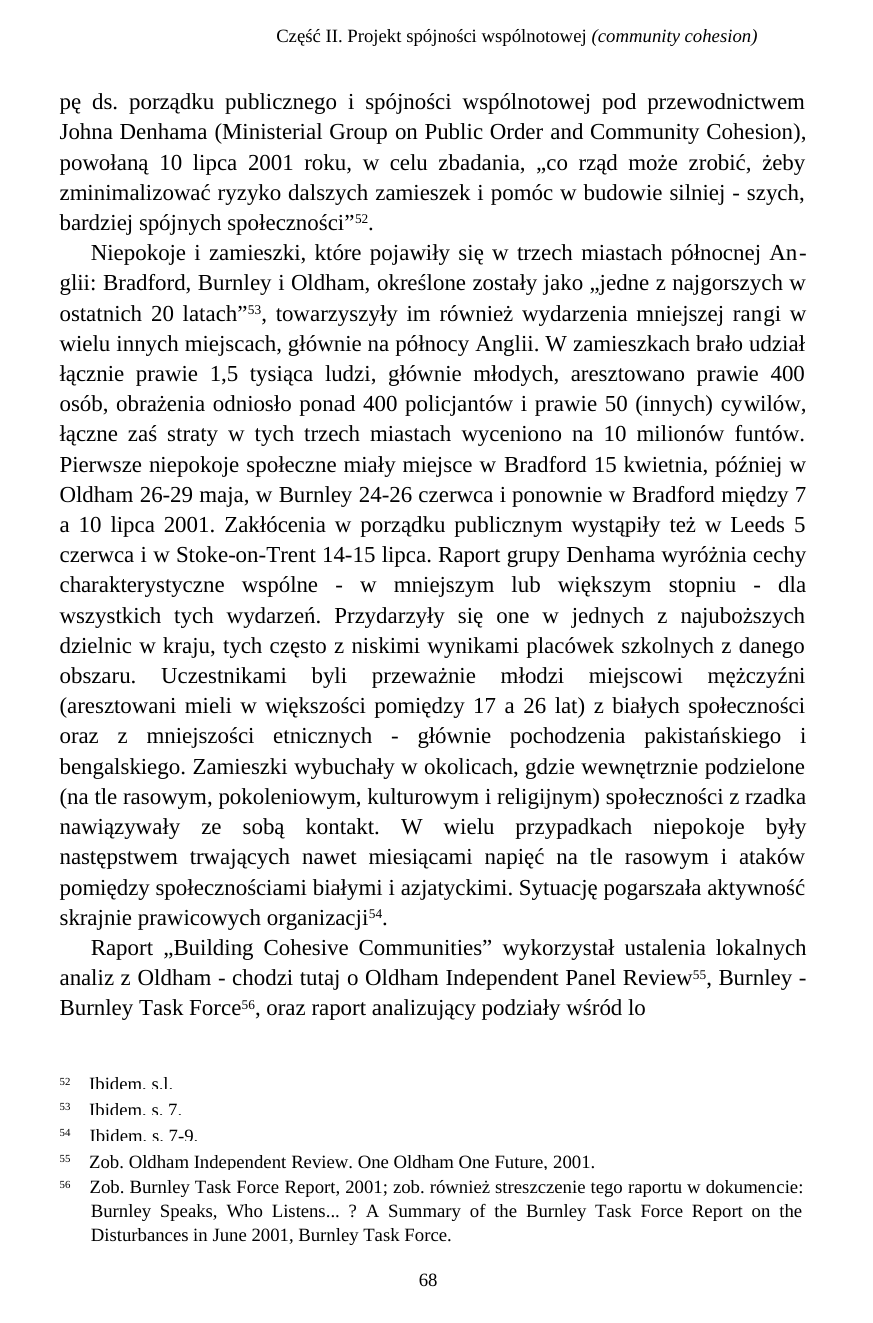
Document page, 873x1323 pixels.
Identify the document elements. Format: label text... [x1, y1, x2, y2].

text Część II. Projekt spójności wspólnotowej (community cohesion) [276, 25, 817, 47]
text 53 Ibidem, s. 7. [59, 1099, 803, 1115]
text pę ds. porządku publicznego i spójności wspólnotowej pod przewodnictwem Johna Denhama (Ministerial Group on Public Order and Community Cohe­sion), powołaną 10 lipca 2001 roku, w celu zbadania, „co rząd może zrobić, żeby zminimalizować ryzyko dalszych zamieszek i pomóc w budowie silniej - szych, bardziej spójnych społeczności”52. [59, 88, 806, 235]
text 52 Ibidem, s.l. [59, 1073, 803, 1089]
text 55 Zob. Oldham Independent Review. One Oldham One Future, 2001. [59, 1151, 803, 1169]
text Niepokoje i zamieszki, które pojawiły się w trzech miastach północnej An­glii: Bradford, Burnley i Oldham, określone zostały jako „jedne z najgorszych w ostatnich 20 latach”53, towarzyszyły im również wydarzenia mniejszej ran­gi w wielu innych miejscach, głównie na północy Anglii. W zamieszkach brało udział łącznie prawie 1,5 tysiąca ludzi, głównie młodych, aresztowano prawie 400 osób, obrażenia odniosło ponad 400 policjantów i prawie 50 (innych) cy­wilów, łączne zaś straty w tych trzech miastach wyceniono na 10 milionów funtów. Pierwsze niepokoje społeczne miały miejsce w Bradford 15 kwietnia, później w Oldham 26-29 maja, w Burnley 24-26 czerwca i ponownie w Brad­ford między 7 a 10 lipca 2001. Zakłócenia w porządku publicznym wystąpiły też w Leeds 5 czerwca i w Stoke-on-Trent 14-15 lipca. Raport grupy Den­hama wyróżnia cechy charakterystyczne wspólne - w mniejszym lub więk­szym stopniu - dla wszystkich tych wydarzeń. Przydarzyły się one w jednych z najuboższych dzielnic w kraju, tych często z niskimi wynikami placówek szkolnych z danego obszaru. Uczestnikami byli przeważnie młodzi miejscowi mężczyźni (aresztowani mieli w większości pomiędzy 17 a 26 lat) z białych społeczności oraz z mniejszości etnicznych - głównie pochodzenia pakistań­skiego i bengalskiego. Zamieszki wybuchały w okolicach, gdzie wewnętrznie podzielone (na tle rasowym, pokoleniowym, kulturowym i religijnym) spo­łeczności z rzadka nawiązywały ze sobą kontakt. W wielu przypadkach niepo­koje były następstwem trwających nawet miesiącami napięć na tle rasowym i ataków pomiędzy społecznościami białymi i azjatyckimi. Sytuację pogarszała aktywność skrajnie prawicowych organizacji54. [59, 239, 806, 930]
text 56 Zob. Burnley Task Force Report, 2001; zob. również streszczenie tego raportu w dokumen­cie: Burnley Speaks, Who Listens... ? A Summary of the Burnley Task Force Report on the Disturbances in June 2001, Burnley Task Force. [59, 1176, 803, 1245]
text 54 Ibidem, s. 7-9. [59, 1125, 803, 1141]
text 68 [418, 1269, 445, 1290]
text Raport „Building Cohesive Communities” wykorzystał ustalenia lokal­nych analiz z Oldham - chodzi tutaj o Oldham Independent Panel Review55, Burnley - Burnley Task Force56, oraz raport analizujący podziały wśród lo­ [59, 934, 806, 1021]
